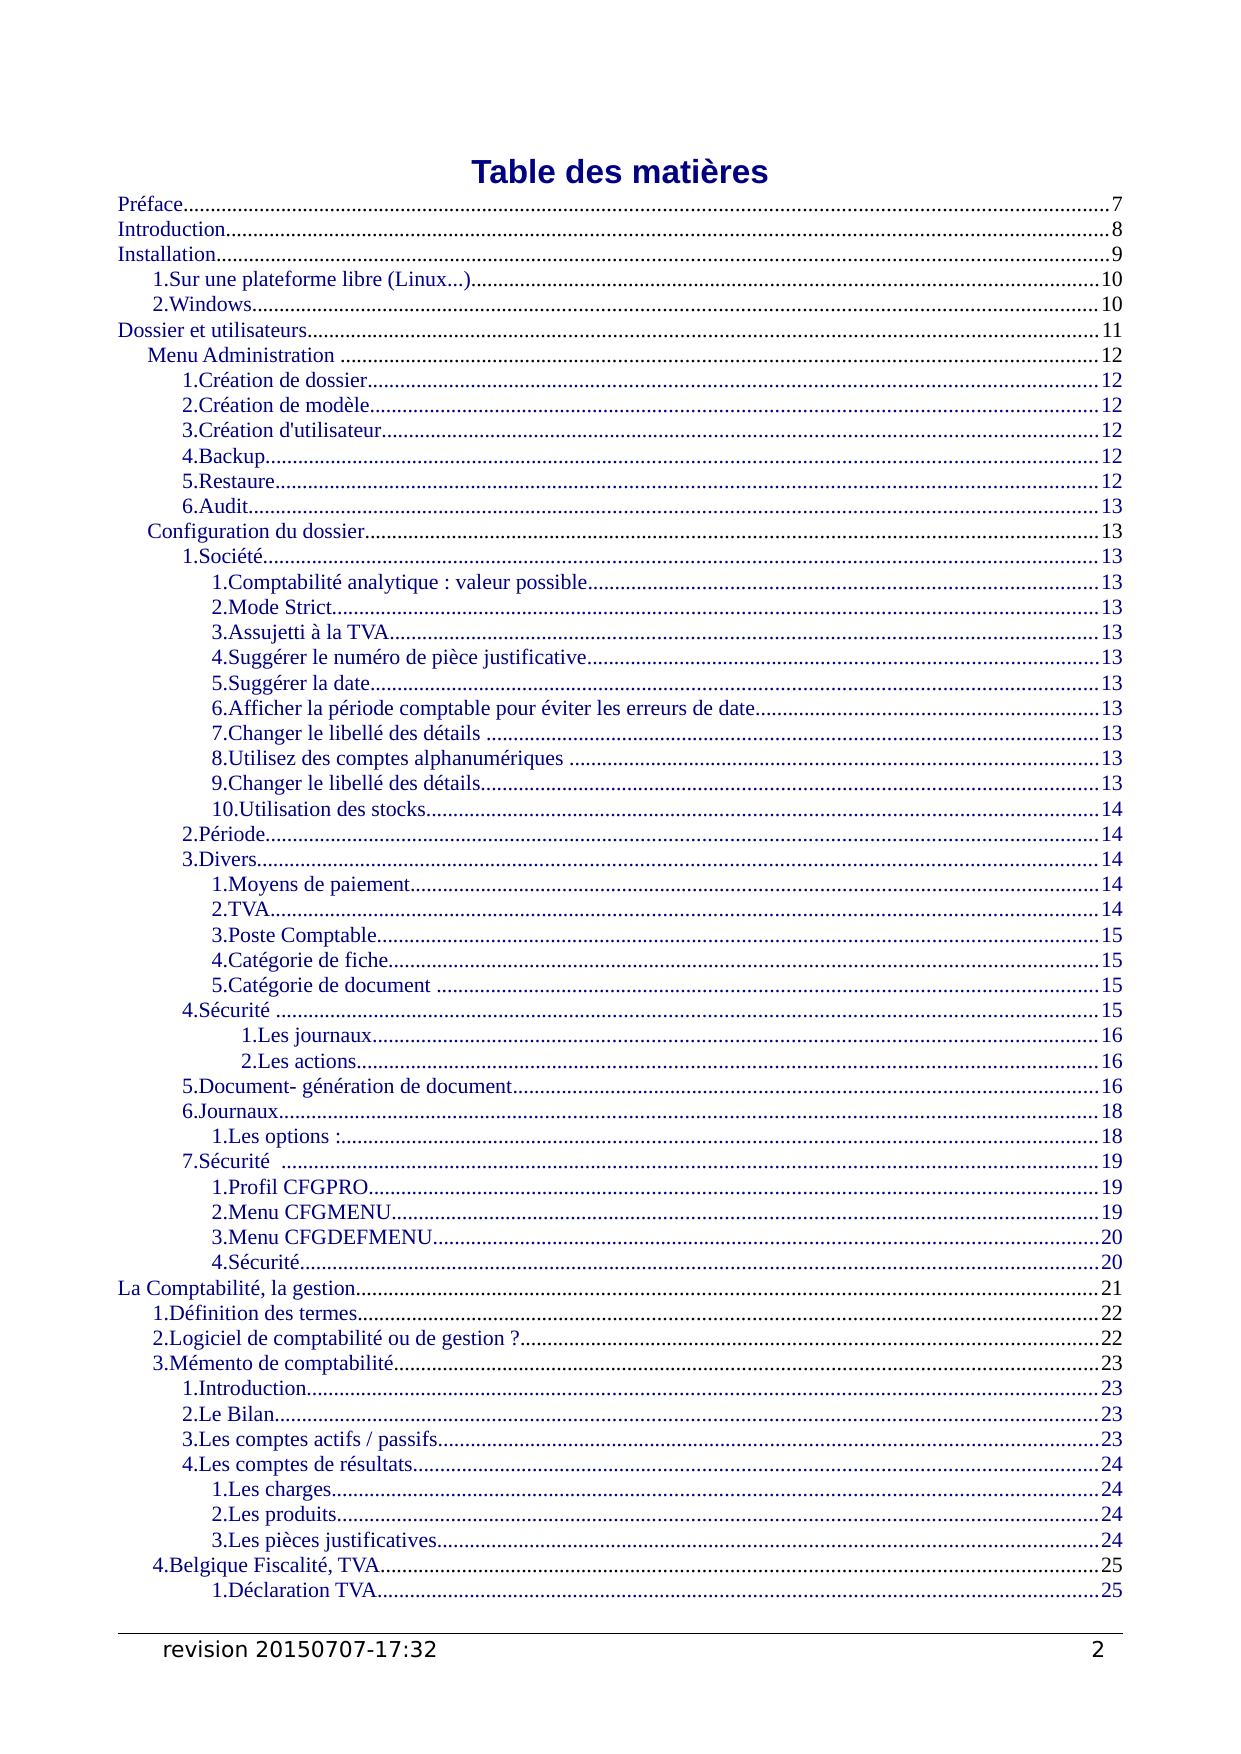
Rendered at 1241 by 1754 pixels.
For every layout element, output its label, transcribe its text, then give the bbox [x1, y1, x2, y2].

text 2.Création de modèle 12 [176, 392, 1123, 417]
text Menu Administration 12 [147, 342, 1123, 367]
text 2.Mode Strict 13 [206, 594, 1123, 619]
text 2.Les actions 16 [235, 1048, 1123, 1073]
text 2.Les produits 24 [206, 1501, 1123, 1527]
text 6.Audit 13 [176, 493, 1123, 518]
text 3.Mémento de comptabilité 23 [147, 1350, 1123, 1375]
text 2.Menu CFGMENU 19 [206, 1199, 1123, 1224]
text Préface 7 [117, 191, 1123, 216]
text La Comptabilité, la gestion 21 [117, 1274, 1123, 1300]
text 7.Sécurité 19 [176, 1148, 1123, 1174]
text 2.Logiciel de comptabilité ou de gestion ? 22 [147, 1325, 1123, 1350]
text 7.Changer le libellé des détails 13 [206, 720, 1123, 745]
text 5.Suggérer la date 13 [206, 669, 1123, 695]
text 6.Afficher la période comptable pour éviter les erreurs de date 13 [206, 695, 1123, 720]
text 6.Journaux 18 [176, 1098, 1123, 1123]
text 1.Création de dossier 12 [176, 367, 1123, 392]
text 1.Profil CFGPRO 19 [206, 1174, 1123, 1199]
text 4.Sécurité 15 [176, 997, 1123, 1022]
text 4.Sécurité 20 [206, 1249, 1123, 1274]
text 3.Poste Comptable 15 [206, 922, 1123, 947]
text 10.Utilisation des stocks 14 [206, 796, 1123, 821]
text 8.Utilisez des comptes alphanumériques 13 [206, 745, 1123, 770]
text 1.Société 13 [176, 543, 1123, 569]
text Configuration du dossier 13 [147, 518, 1123, 543]
text 4.Belgique Fiscalité, TVA 25 [147, 1552, 1123, 1577]
text 3.Divers 14 [176, 846, 1123, 871]
text 4.Suggérer le numéro de pièce justificative 13 [206, 644, 1123, 669]
text 1.Les options : 18 [206, 1123, 1123, 1148]
text 4.Backup 12 [176, 443, 1123, 468]
text 1.Les journaux 16 [235, 1022, 1123, 1048]
text 1.Sur une plateforme libre (Linux...) 10 [147, 266, 1123, 291]
text 1.Déclaration TVA 25 [206, 1577, 1123, 1602]
subtitle Table des matières [117, 152, 1123, 191]
text 2.Windows 10 [147, 291, 1123, 317]
text 5.Restaure 12 [176, 468, 1123, 493]
text 5.Document- génération de document 16 [176, 1073, 1123, 1098]
text 2.Le Bilan 23 [176, 1401, 1123, 1426]
text 2.Période 14 [176, 821, 1123, 846]
text 3.Les comptes actifs / passifs 23 [176, 1426, 1123, 1451]
text 4.Les comptes de résultats 24 [176, 1451, 1123, 1476]
text 2.TVA 14 [206, 896, 1123, 922]
text 3.Les pièces justificatives 24 [206, 1527, 1123, 1552]
text 5.Catégorie de document 15 [206, 972, 1123, 997]
text 1.Les charges 24 [206, 1476, 1123, 1501]
text 1.Comptabilité analytique : valeur possible 13 [206, 569, 1123, 594]
text 1.Moyens de paiement 14 [206, 871, 1123, 896]
text Introduction 8 [117, 216, 1123, 241]
text 4.Catégorie de fiche 15 [206, 947, 1123, 972]
text 1.Introduction 23 [176, 1375, 1123, 1401]
text 3.Assujetti à la TVA 13 [206, 619, 1123, 644]
text 9.Changer le libellé des détails 13 [206, 770, 1123, 796]
text 1.Définition des termes 22 [147, 1300, 1123, 1325]
text Dossier et utilisateurs 11 [117, 317, 1123, 342]
text 3.Menu CFGDEFMENU 20 [206, 1224, 1123, 1249]
text Installation 9 [117, 241, 1123, 266]
text 3.Création d'utilisateur 12 [176, 417, 1123, 443]
